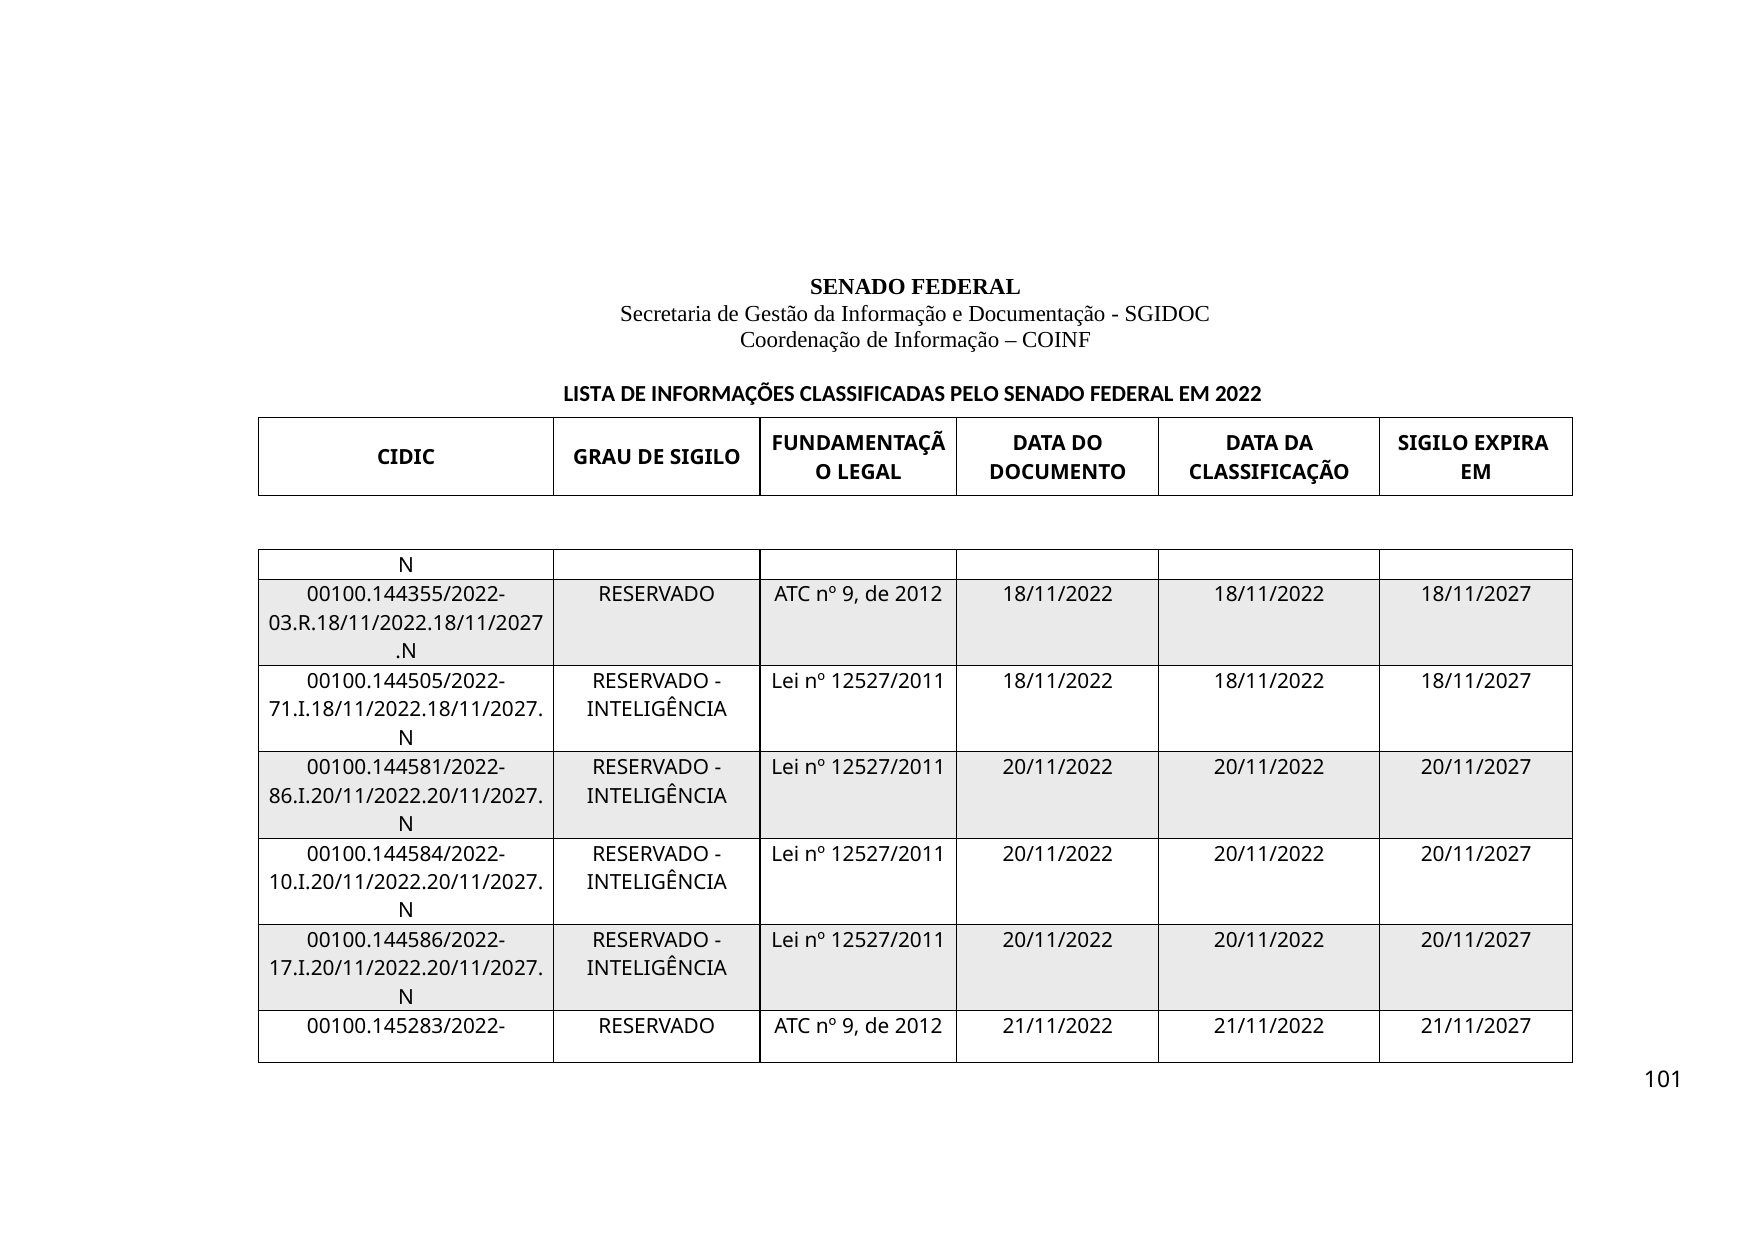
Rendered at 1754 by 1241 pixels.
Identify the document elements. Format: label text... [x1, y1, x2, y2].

table_cell ATC nº 9, de 2012 [761, 1011, 956, 1062]
table_cell 20/11/2027 [1380, 752, 1572, 838]
table_cell 00100.145283/2022- [259, 1011, 553, 1062]
table_cell 20/11/2027 [1380, 839, 1572, 924]
table_cell Lei nº 12527/2011 [761, 752, 956, 838]
table_cell RESERVADO - INTELIGÊNCIA [554, 666, 759, 751]
table_cell RESERVADO [554, 1011, 759, 1062]
table_cell 18/11/2022 [1159, 580, 1379, 665]
table_cell 20/11/2022 [1159, 752, 1379, 838]
table_cell 18/11/2022 [1159, 666, 1379, 751]
table_cell RESERVADO [554, 580, 759, 665]
table_cell 00100.144581/2022-86.I.20/11/2022.20/11/2027.N [259, 752, 553, 838]
table_cell N [259, 550, 553, 578]
table_cell 20/11/2022 [957, 839, 1158, 924]
table_cell RESERVADO - INTELIGÊNCIA [554, 752, 759, 838]
table_cell 20/11/2022 [957, 925, 1158, 1010]
table_cell [554, 550, 759, 578]
table_cell [957, 550, 1158, 578]
table_cell [761, 550, 956, 578]
table_cell RESERVADO - INTELIGÊNCIA [554, 839, 759, 924]
table_cell 18/11/2027 [1380, 580, 1572, 665]
table_cell 21/11/2027 [1380, 1011, 1572, 1062]
table_cell Lei nº 12527/2011 [761, 839, 956, 924]
table_cell 20/11/2022 [1159, 925, 1379, 1010]
table_cell 21/11/2022 [1159, 1011, 1379, 1062]
table_cell 21/11/2022 [957, 1011, 1158, 1062]
table_cell ATC nº 9, de 2012 [761, 580, 956, 665]
table_cell 20/11/2027 [1380, 925, 1572, 1010]
table_cell [1380, 550, 1572, 578]
table_cell Lei nº 12527/2011 [761, 925, 956, 1010]
table_cell 18/11/2022 [957, 666, 1158, 751]
table_cell Lei nº 12527/2011 [761, 666, 956, 751]
table_cell RESERVADO - INTELIGÊNCIA [554, 925, 759, 1010]
table_cell 00100.144355/2022-03.R.18/11/2022.18/11/2027.N [259, 580, 553, 665]
table_cell 00100.144586/2022-17.I.20/11/2022.20/11/2027.N [259, 925, 553, 1010]
table_cell 18/11/2022 [957, 580, 1158, 665]
table_cell 00100.144584/2022-10.I.20/11/2022.20/11/2027.N [259, 839, 553, 924]
table_cell 20/11/2022 [1159, 839, 1379, 924]
table_cell 20/11/2022 [957, 752, 1158, 838]
table_cell 00100.144505/2022-71.I.18/11/2022.18/11/2027.N [259, 666, 553, 751]
table_cell [1159, 550, 1379, 578]
table_cell 18/11/2027 [1380, 666, 1572, 751]
